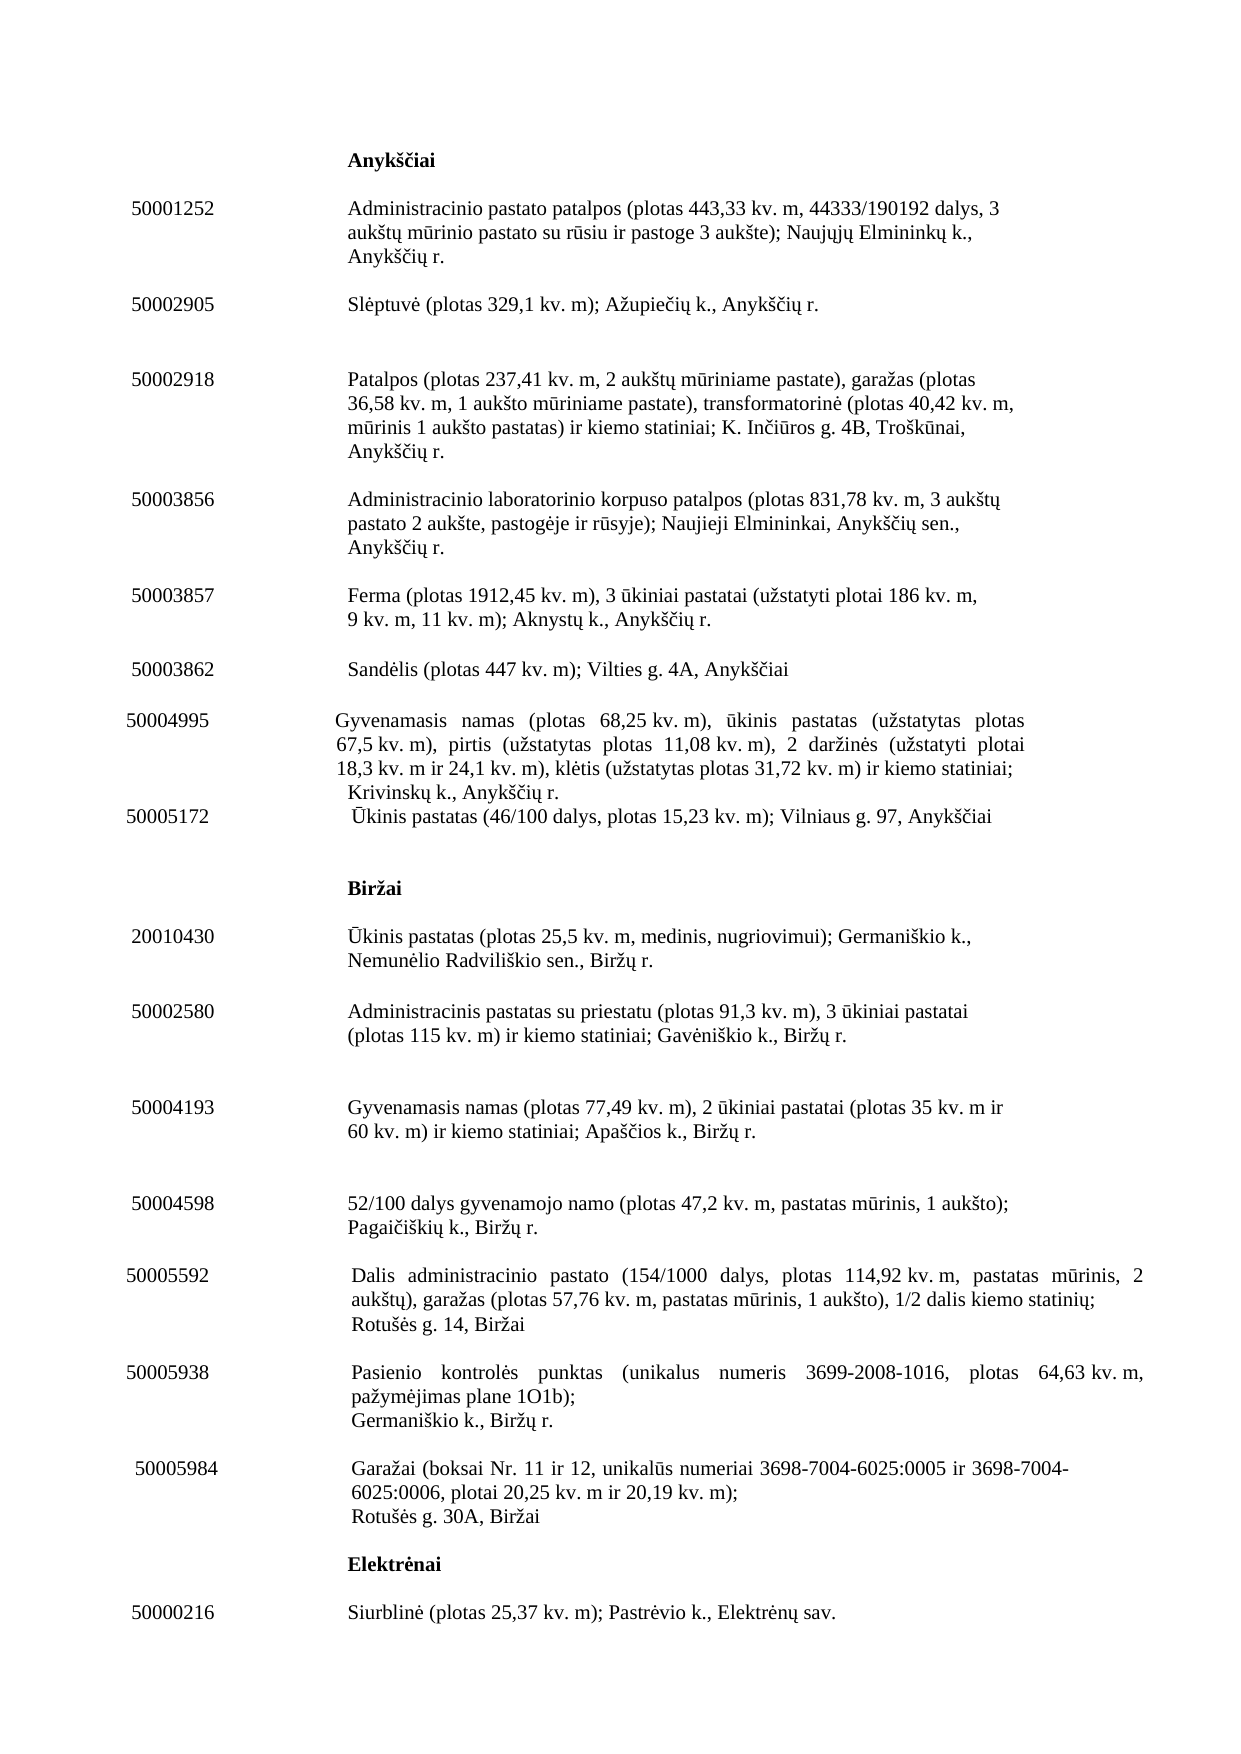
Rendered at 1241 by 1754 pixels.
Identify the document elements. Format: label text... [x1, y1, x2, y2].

table_cell [101, 196, 114, 268]
table_cell [1170, 852, 1192, 876]
table_cell [1148, 1456, 1155, 1552]
table_cell [1170, 975, 1192, 999]
table_cell 20010430 [115, 924, 336, 974]
table_cell [115, 148, 336, 172]
table_cell [1163, 804, 1170, 852]
table_cell Ūkinis pastatas (46/100 dalys, plotas 15,23 kv. m); Vilniaus g. 97, Anykščiai [336, 804, 1155, 852]
table_cell [1077, 196, 1081, 268]
table_cell [1170, 1071, 1192, 1095]
table_cell [1163, 658, 1170, 708]
table_cell [1077, 487, 1081, 559]
table_cell [1170, 999, 1192, 1071]
table_cell [1155, 658, 1163, 708]
table_cell [1155, 1360, 1163, 1456]
table_cell [115, 463, 1155, 487]
table_cell [1193, 172, 1211, 196]
table_cell [1155, 999, 1163, 1071]
table_cell [1081, 583, 1148, 633]
table_cell [1148, 1095, 1155, 1167]
table_cell [1037, 487, 1077, 559]
table_cell [1037, 708, 1077, 804]
table_cell Siurblinė (plotas 25,37 kv. m); Pastrėvio k., Elektrėnų sav. [336, 1600, 1037, 1651]
table_cell Dalis administracinio pastato (154/1000 dalys, plotas 114,92 kv. m, pastatas mūrinis, 2 aukštų), garažas (plotas 57,76 kv. m, pastatas mūrinis, 1 aukšto), 1/2 dalis kiemo statinių; Rotušės g. 14, Biržai [336, 1263, 1155, 1359]
table_cell [1193, 658, 1211, 708]
table_cell [1163, 463, 1170, 487]
table_cell [101, 999, 114, 1071]
table_cell [1193, 708, 1211, 804]
table_cell [1155, 1095, 1163, 1167]
table_cell [1170, 804, 1192, 852]
table_cell [1170, 1576, 1192, 1600]
table_cell [1170, 559, 1192, 583]
table_cell [1148, 658, 1155, 708]
table_cell [1170, 1191, 1192, 1263]
table_cell Pasienio kontrolės punktas (unikalus numeris 3699-2008-1016, plotas 64,63 kv. m, pažymėjimas plane 1O1b); Germaniškio k., Biržų r. [336, 1360, 1155, 1456]
table_cell 50003857 [115, 583, 336, 633]
table_cell [101, 463, 114, 487]
table_cell [101, 1167, 114, 1191]
table_cell [1193, 900, 1211, 924]
table_cell [1193, 1600, 1211, 1651]
table_cell Ūkinis pastatas (plotas 25,5 kv. m, medinis, nugriovimui); Germaniškio k., Nemunėlio Radviliškio sen., Biržų r. [336, 924, 1037, 974]
table_cell [1077, 924, 1081, 974]
table_cell [1081, 487, 1148, 559]
table_cell [1155, 1167, 1163, 1191]
table_cell [1155, 559, 1163, 583]
table_cell [1170, 366, 1192, 463]
table_cell [101, 559, 114, 583]
table_cell [1081, 1456, 1148, 1552]
table_cell [101, 1191, 114, 1263]
table_cell [1037, 658, 1077, 708]
table_cell [115, 876, 336, 900]
table_cell [1163, 1191, 1170, 1263]
table_cell 52/100 dalys gyvenamojo namo (plotas 47,2 kv. m, pastatas mūrinis, 1 aukšto); Pagaičiškių k., Biržų r. [336, 1191, 1037, 1263]
table_cell Patalpos (plotas 237,41 kv. m, 2 aukštų mūriniame pastate), garažas (plotas 36,58 kv. m, 1 aukšto mūriniame pastate), transformatorinė (plotas 40,42 kv. m, mūrinis 1 aukšto pastatas) ir kiemo statiniai; K. Inčiūros g. 4B, Troškūnai, Anykščių r. [336, 366, 1037, 463]
table_cell [1148, 583, 1155, 633]
table_cell [1077, 1191, 1081, 1263]
table_cell [1148, 487, 1155, 559]
table_cell [1193, 975, 1211, 999]
table_cell [1163, 1360, 1170, 1456]
table_cell [1170, 924, 1192, 974]
table_cell 50004193 [115, 1095, 336, 1167]
table_cell [1193, 1071, 1211, 1095]
table_cell [1077, 1600, 1081, 1651]
table_cell [1170, 292, 1192, 342]
table_cell [1193, 1167, 1211, 1191]
table_cell [1193, 1095, 1211, 1167]
table_cell [1193, 268, 1211, 292]
table_cell [1170, 1167, 1192, 1191]
table_cell [1163, 900, 1170, 924]
table_cell 50002580 [115, 999, 336, 1071]
table_cell [1037, 924, 1077, 974]
table_cell 50005592 [115, 1263, 336, 1359]
table_cell [1081, 999, 1148, 1071]
table_cell [101, 292, 114, 342]
table_cell [1081, 924, 1148, 974]
table_cell [1170, 487, 1192, 559]
table_cell [115, 1576, 1155, 1600]
table_cell [1077, 1095, 1081, 1167]
table_cell [1193, 343, 1211, 366]
table_cell [1163, 559, 1170, 583]
table_cell [101, 1360, 114, 1456]
table_cell [1148, 1191, 1155, 1263]
table_cell [101, 1600, 114, 1651]
table_cell [1193, 1456, 1211, 1552]
table_cell [1170, 1263, 1192, 1359]
table_cell 50003856 [115, 487, 336, 559]
table_cell [1155, 708, 1163, 804]
table_cell [1081, 1600, 1148, 1651]
table_cell [1163, 633, 1170, 657]
table_cell [1163, 1651, 1170, 1674]
table_cell [115, 1651, 1155, 1674]
table_cell [1155, 148, 1163, 172]
table_cell [1155, 292, 1163, 342]
table_cell [1170, 708, 1192, 804]
table_cell [101, 1095, 114, 1167]
table_cell [1163, 1600, 1170, 1651]
table_cell 50005172 [115, 804, 336, 852]
table_cell Ferma (plotas 1912,45 kv. m), 3 ūkiniai pastatai (užstatyti plotai 186 kv. m, 9 kv. m, 11 kv. m); Aknystų k., Anykščių r. [336, 583, 1037, 633]
table_cell Gyvenamasis namas (plotas 77,49 kv. m), 2 ūkiniai pastatai (plotas 35 kv. m ir 60 kv. m) ir kiemo statiniai; Apaščios k., Biržų r. [336, 1095, 1037, 1167]
table_cell [115, 633, 1155, 657]
table_cell 50002905 [115, 292, 336, 342]
table_cell [1155, 366, 1163, 463]
table_cell [1155, 1456, 1163, 1552]
table_cell [115, 900, 1155, 924]
table_cell [1170, 658, 1192, 708]
table_cell [1163, 1263, 1170, 1359]
table_cell [101, 876, 114, 900]
table_cell [1170, 343, 1192, 366]
table_cell 50005938 [115, 1360, 336, 1456]
table_cell [115, 1167, 1155, 1191]
table_cell [1163, 366, 1170, 463]
table_cell [1170, 583, 1192, 633]
table_cell [1163, 1456, 1170, 1552]
table_cell [1193, 366, 1211, 463]
table_cell [1193, 1263, 1211, 1359]
table_cell [1077, 292, 1081, 342]
table_cell [1155, 1263, 1163, 1359]
table_cell [1170, 1456, 1192, 1552]
table_cell [1170, 1600, 1192, 1651]
table_cell [1081, 366, 1148, 463]
table_cell [1081, 1095, 1148, 1167]
table_cell 50005984 Garažai (boksai Nr. 11 ir 12, unikalūs numeriai 3698-7004-6025:0005 ir 3698-7004-6025:0006, plotai 20,25 kv. m ir 20,19 kv. m); Rotušės g. 30A, Biržai [118, 1456, 1081, 1552]
table_cell [115, 1071, 1155, 1095]
table_cell [1170, 1552, 1192, 1576]
table_cell [1170, 876, 1192, 900]
table_cell [1148, 1600, 1155, 1651]
table_cell [1155, 633, 1163, 657]
table_cell [1193, 463, 1211, 487]
table_cell [1193, 559, 1211, 583]
table_cell [1155, 924, 1163, 974]
table_cell [1163, 268, 1170, 292]
table_cell [1155, 1071, 1163, 1095]
table_cell [1163, 343, 1170, 366]
table_cell [1163, 292, 1170, 342]
table_cell [1193, 487, 1211, 559]
table_cell [1193, 196, 1211, 268]
table_cell 50002918 [115, 366, 336, 463]
table_cell [1081, 708, 1148, 804]
table_cell [1077, 999, 1081, 1071]
table_cell [101, 172, 114, 196]
table_cell [1037, 292, 1077, 342]
table_cell [101, 804, 114, 852]
table_cell [101, 1651, 114, 1674]
table_cell 50001252 [115, 196, 336, 268]
table_cell [1170, 172, 1192, 196]
table_cell [1163, 1552, 1170, 1576]
table_cell [101, 487, 114, 559]
table_cell 50004598 [115, 1191, 336, 1263]
table_cell [1193, 804, 1211, 852]
table_cell [1148, 999, 1155, 1071]
table_cell [1163, 876, 1170, 900]
table_cell [1163, 1167, 1170, 1191]
table_cell [115, 1552, 336, 1576]
table_cell [101, 268, 114, 292]
table_cell [1037, 196, 1077, 268]
table_cell [1081, 658, 1148, 708]
table_cell [1170, 1360, 1192, 1456]
table_cell [115, 268, 1155, 292]
table_cell [1081, 292, 1148, 342]
table_cell Slėptuvė (plotas 329,1 kv. m); Ažupiečių k., Anykščių r. [336, 292, 1037, 342]
table_cell Sandėlis (plotas 447 kv. m); Vilties g. 4A, Anykščiai [336, 658, 1037, 708]
table_cell [1037, 583, 1077, 633]
table_cell Gyvenamasis namas (plotas 68,25 kv. m), ūkinis pastatas (užstatytas plotas 67,5 kv. m), pirtis (užstatytas plotas 11,08 kv. m), 2 daržinės (užstatyti plotai 18,3 kv. m ir 24,1 kv. m), klėtis (užstatytas plotas 31,72 kv. m) ir kiemo statiniai; Krivinskų k., Anykščių r. [336, 708, 1037, 804]
table_cell [101, 343, 114, 366]
table_cell [1193, 583, 1211, 633]
table_cell 50000216 [115, 1600, 336, 1651]
table_cell [101, 852, 114, 876]
table_cell [1037, 1600, 1077, 1651]
table_cell [1155, 196, 1163, 268]
table_cell [1170, 1651, 1192, 1674]
table_cell [1155, 1191, 1163, 1263]
table_cell [1155, 1600, 1163, 1651]
table_cell [1163, 975, 1170, 999]
table_cell [1155, 583, 1163, 633]
table_cell [1037, 366, 1077, 463]
table_cell [115, 343, 1155, 366]
table_cell [1163, 1095, 1170, 1167]
table_cell [1163, 708, 1170, 804]
table_cell Elektrėnai [336, 1552, 1155, 1576]
table_cell [1081, 196, 1148, 268]
table_cell [101, 1456, 114, 1552]
table_cell 50003862 [115, 658, 336, 708]
table_cell [101, 1263, 114, 1359]
table_cell [1193, 633, 1211, 657]
table_cell [1163, 487, 1170, 559]
table_cell [1155, 172, 1163, 196]
table_cell [1170, 900, 1192, 924]
table_cell [1170, 148, 1192, 172]
table_cell [1193, 1552, 1211, 1576]
table_cell [1077, 583, 1081, 633]
table_cell [101, 1576, 114, 1600]
table_cell [1037, 999, 1077, 1071]
table_cell [1155, 975, 1163, 999]
table_cell [1170, 196, 1192, 268]
table_cell [101, 975, 114, 999]
table_cell [1163, 148, 1170, 172]
table_cell [1148, 196, 1155, 268]
table_cell [1037, 1095, 1077, 1167]
table_cell [1163, 583, 1170, 633]
table_cell [1148, 924, 1155, 974]
table_cell [1163, 196, 1170, 268]
table_cell [1155, 268, 1163, 292]
table_cell [1193, 292, 1211, 342]
table_cell [1155, 343, 1163, 366]
table_cell [1163, 999, 1170, 1071]
table_cell [115, 559, 1155, 583]
table_cell [101, 900, 114, 924]
table_cell [1148, 292, 1155, 342]
table_cell [1163, 924, 1170, 974]
table_cell [1148, 366, 1155, 463]
table_cell [1193, 1576, 1211, 1600]
table_cell [1170, 268, 1192, 292]
table_cell [1155, 1552, 1163, 1576]
table_cell [1193, 148, 1211, 172]
table_cell [115, 975, 1155, 999]
table_cell [1193, 924, 1211, 974]
table_cell [101, 924, 114, 974]
table_cell [1193, 999, 1211, 1071]
table_cell Administracinio pastato patalpos (plotas 443,33 kv. m, 44333/190192 dalys, 3 aukštų mūrinio pastato su rūsiu ir pastoge 3 aukšte); Naujųjų Elmininkų k., Anykščių r. [336, 196, 1037, 268]
table_cell [1037, 1191, 1077, 1263]
table_cell [115, 172, 1155, 196]
table_cell [1193, 852, 1211, 876]
table_cell [101, 1552, 114, 1576]
table_cell [1155, 487, 1163, 559]
table_cell [1193, 1360, 1211, 1456]
table_cell Biržai [336, 876, 1155, 900]
table_cell [101, 1071, 114, 1095]
table_cell [101, 148, 114, 172]
table_cell Administracinio laboratorinio korpuso patalpos (plotas 831,78 kv. m, 3 aukštų pastato 2 aukšte, pastogėje ir rūsyje); Naujieji Elmininkai, Anykščių sen., Anykščių r. [336, 487, 1037, 559]
table_cell [1081, 1191, 1148, 1263]
table_cell [1170, 633, 1192, 657]
table_cell [101, 708, 114, 804]
table_cell [1193, 1651, 1211, 1674]
table_cell Administracinis pastatas su priestatu (plotas 91,3 kv. m), 3 ūkiniai pastatai (plotas 115 kv. m) ir kiemo statiniai; Gavėniškio k., Biržų r. [336, 999, 1037, 1071]
table_cell [1163, 172, 1170, 196]
table_cell [101, 633, 114, 657]
table_cell [101, 658, 114, 708]
table_cell [1155, 1651, 1163, 1674]
table_cell [1155, 804, 1163, 852]
table_cell 50004995 [115, 708, 336, 804]
table_cell [1170, 463, 1192, 487]
table_cell [1170, 1095, 1192, 1167]
table_cell [1148, 708, 1155, 804]
table_cell [1163, 1576, 1170, 1600]
table_cell [1155, 876, 1163, 900]
table_cell [1155, 463, 1163, 487]
table_cell Anykščiai [336, 148, 1155, 172]
table_cell [1163, 1071, 1170, 1095]
table_cell [1077, 366, 1081, 463]
table_cell [1193, 876, 1211, 900]
table_cell [1193, 1191, 1211, 1263]
table_cell [101, 366, 114, 463]
table_cell [101, 583, 114, 633]
table_cell [1163, 852, 1170, 876]
table_cell [1155, 900, 1163, 924]
table_cell [115, 852, 1155, 876]
table_cell [1155, 1576, 1163, 1600]
table_cell [1155, 852, 1163, 876]
table_cell [1077, 708, 1081, 804]
table_cell [1077, 658, 1081, 708]
